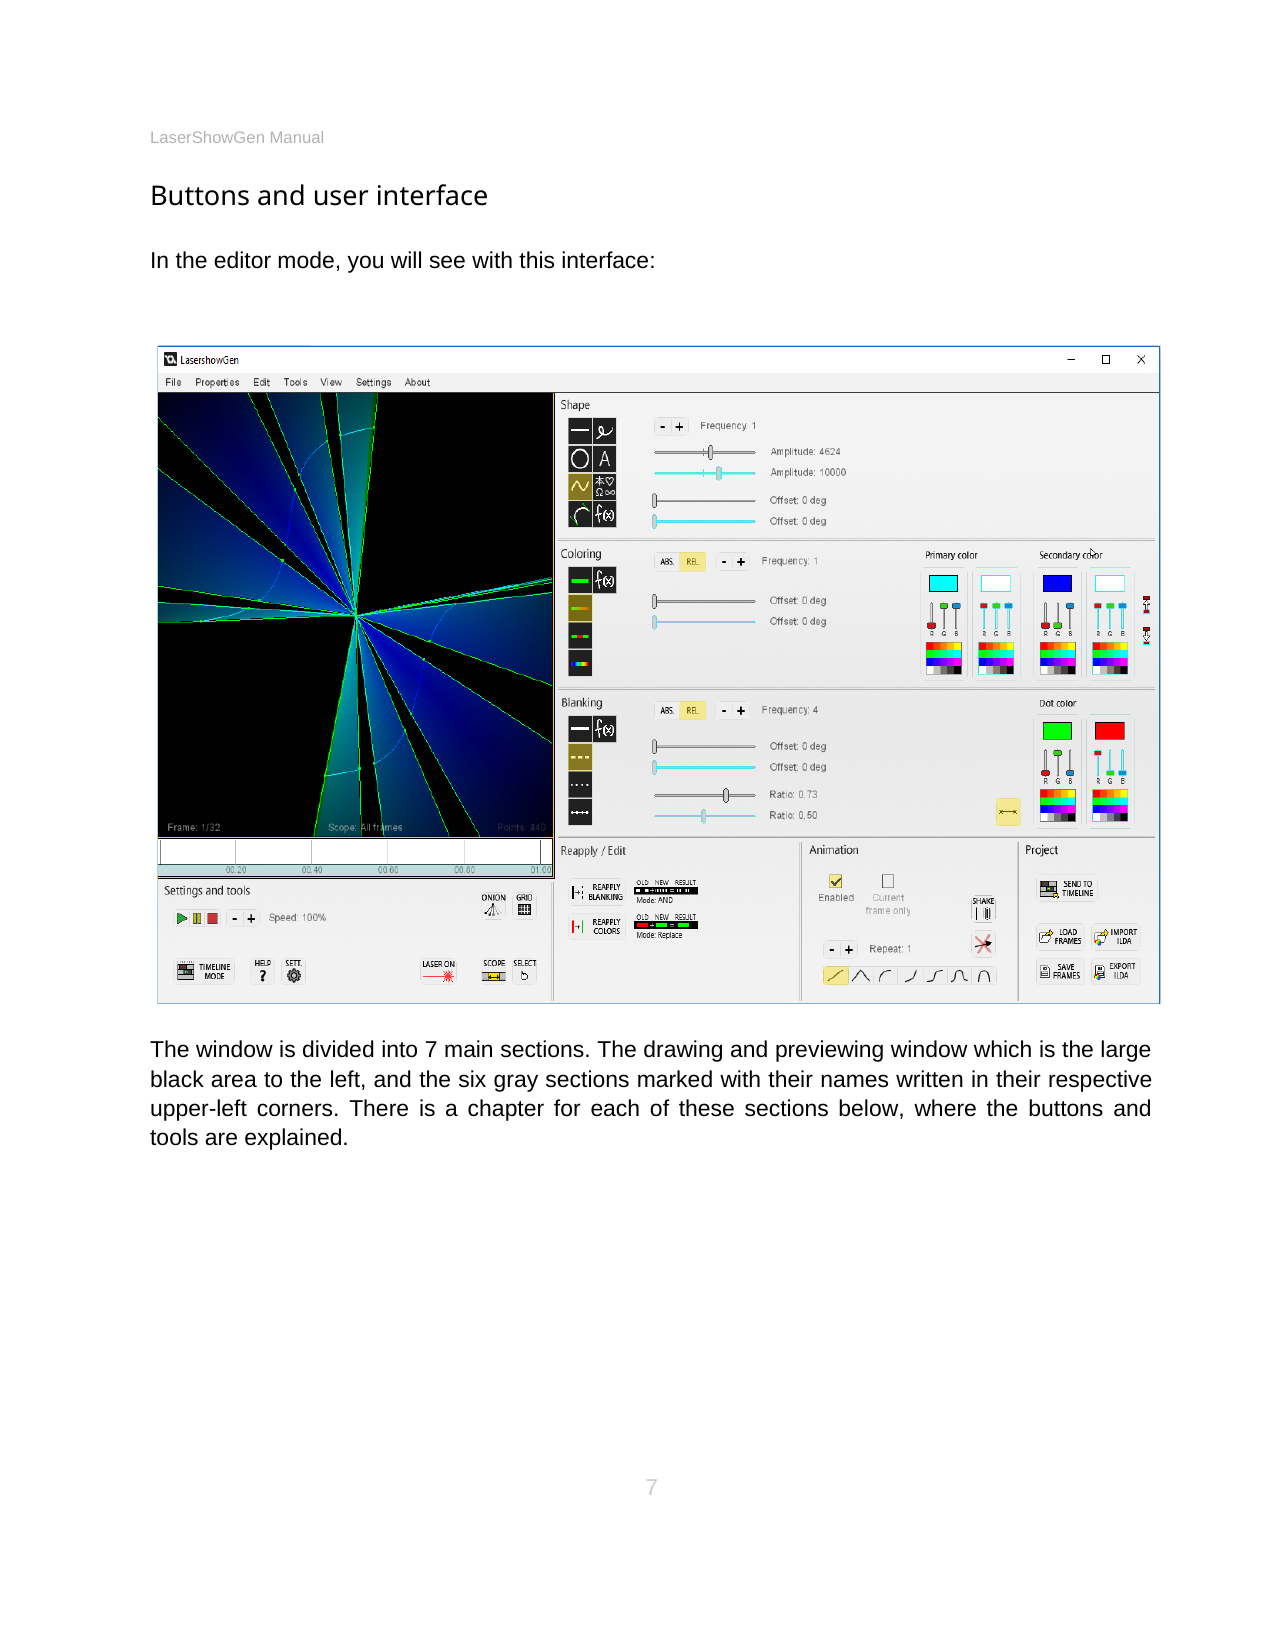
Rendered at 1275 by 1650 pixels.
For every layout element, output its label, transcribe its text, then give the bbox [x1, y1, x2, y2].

picture [157, 345, 1161, 1004]
text The window is divided into 7 main sections. The drawing and previewing window which is the large black area to the left, and the six gray sections marked with their names written in their respective upper-left corners. There is a chapter for each of these sections below, where the buttons and tools are explained. [150, 1037, 1153, 1151]
subtitle Buttons and user interface [150, 176, 1153, 213]
text In the editor mode, you will see with this interface: [150, 248, 1153, 274]
